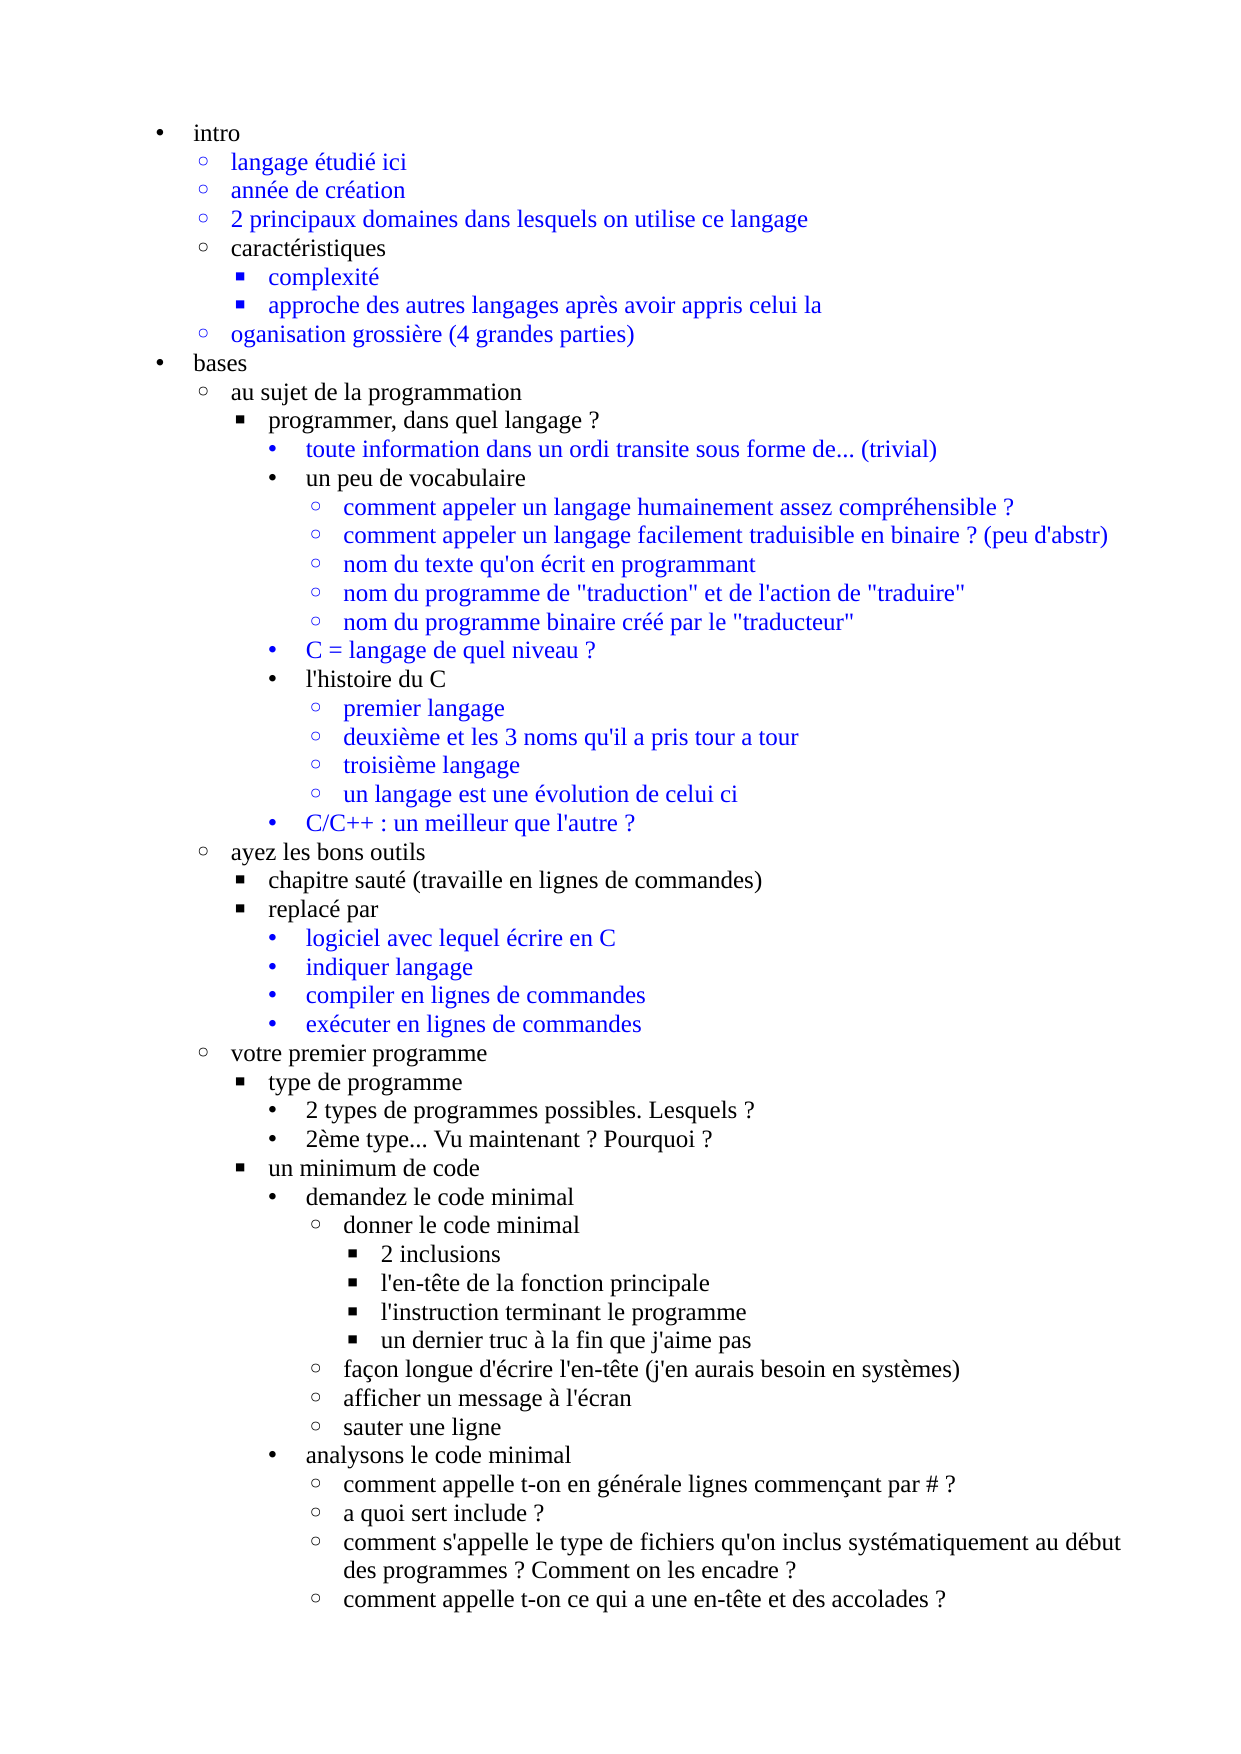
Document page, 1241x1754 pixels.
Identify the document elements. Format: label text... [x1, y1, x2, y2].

list bases [156, 348, 1122, 377]
list programmer, dans quel langage ? [231, 406, 1122, 434]
list comment appelle t-on ce qui a une en-tête et des accolades ? [306, 1584, 1122, 1613]
list l'histoire du C [268, 664, 1122, 693]
list approche des autres langages après avoir appris celui la [231, 291, 1122, 319]
list C = langage de quel niveau ? [268, 636, 1122, 664]
list comment appeler un langage humainement assez compréhensible ? [306, 492, 1122, 521]
list analysons le code minimal [268, 1441, 1122, 1469]
list toute information dans un ordi transite sous forme de... (trivial) [268, 434, 1122, 463]
list oganisation grossière (4 grandes parties) [193, 319, 1122, 348]
list sauter une ligne [306, 1412, 1122, 1441]
list comment appeler un langage facilement traduisible en binaire ? (peu d'abstr) [306, 521, 1122, 549]
list comment appelle t-on en générale lignes commençant par # ? [306, 1469, 1122, 1498]
list 2 inclusions [343, 1239, 1122, 1268]
list nom du programme de "traduction" et de l'action de "traduire" [306, 578, 1122, 607]
list un langage est une évolution de celui ci [306, 779, 1122, 808]
list chapitre sauté (travaille en lignes de commandes) [231, 866, 1122, 894]
list année de création [193, 176, 1122, 204]
list caractéristiques [193, 233, 1122, 262]
list l'instruction terminant le programme [343, 1297, 1122, 1326]
list langage étudié ici [193, 147, 1122, 176]
list 2ème type... Vu maintenant ? Pourquoi ? [268, 1124, 1122, 1153]
list comment s'appelle le type de fichiers qu'on inclus systématiquement au début des programmes ? Comment on les encadre ? [306, 1527, 1122, 1584]
list deuxième et les 3 noms qu'il a pris tour a tour [306, 722, 1122, 751]
list demandez le code minimal [268, 1182, 1122, 1211]
list un minimum de code [231, 1153, 1122, 1182]
list nom du texte qu'on écrit en programmant [306, 549, 1122, 578]
list nom du programme binaire créé par le "traducteur" [306, 607, 1122, 636]
list replacé par [231, 894, 1122, 923]
list votre premier programme [193, 1038, 1122, 1067]
list a quoi sert include ? [306, 1498, 1122, 1527]
list intro [156, 118, 1122, 147]
list 2 types de programmes possibles. Lesquels ? [268, 1096, 1122, 1124]
list au sujet de la programmation [193, 377, 1122, 406]
list un dernier truc à la fin que j'aime pas [343, 1326, 1122, 1354]
list type de programme [231, 1067, 1122, 1096]
list premier langage [306, 693, 1122, 722]
list afficher un message à l'écran [306, 1383, 1122, 1412]
list logiciel avec lequel écrire en C [268, 923, 1122, 952]
list exécuter en lignes de commandes [268, 1009, 1122, 1038]
list compiler en lignes de commandes [268, 981, 1122, 1009]
list un peu de vocabulaire [268, 463, 1122, 492]
list complexité [231, 262, 1122, 291]
list indiquer langage [268, 952, 1122, 981]
list ayez les bons outils [193, 837, 1122, 866]
list l'en-tête de la fonction principale [343, 1268, 1122, 1297]
list troisième langage [306, 751, 1122, 779]
list donner le code minimal [306, 1211, 1122, 1239]
list façon longue d'écrire l'en-tête (j'en aurais besoin en systèmes) [306, 1354, 1122, 1383]
list C/C++ : un meilleur que l'autre ? [268, 808, 1122, 837]
list 2 principaux domaines dans lesquels on utilise ce langage [193, 204, 1122, 233]
